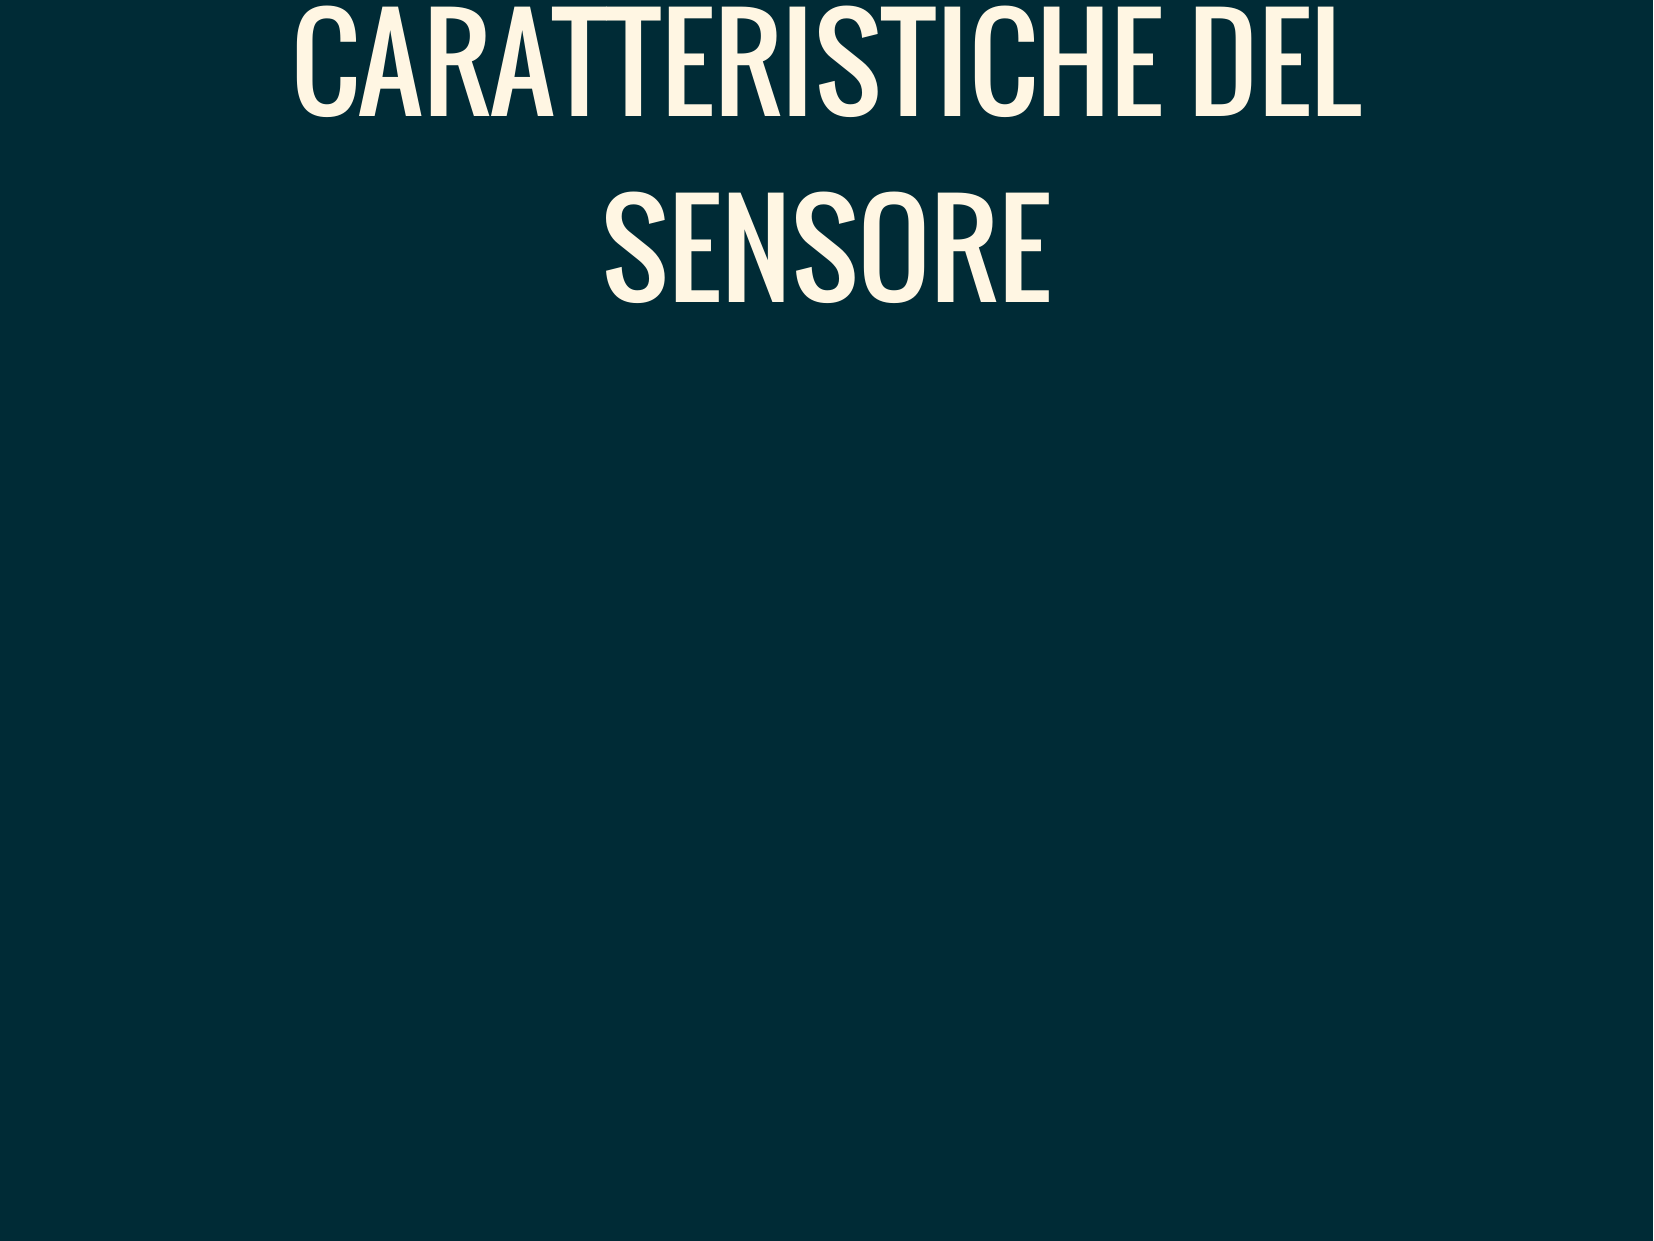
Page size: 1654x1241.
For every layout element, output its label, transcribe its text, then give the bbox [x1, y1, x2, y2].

title Caratteristiche del sensore [82, 0, 1571, 339]
